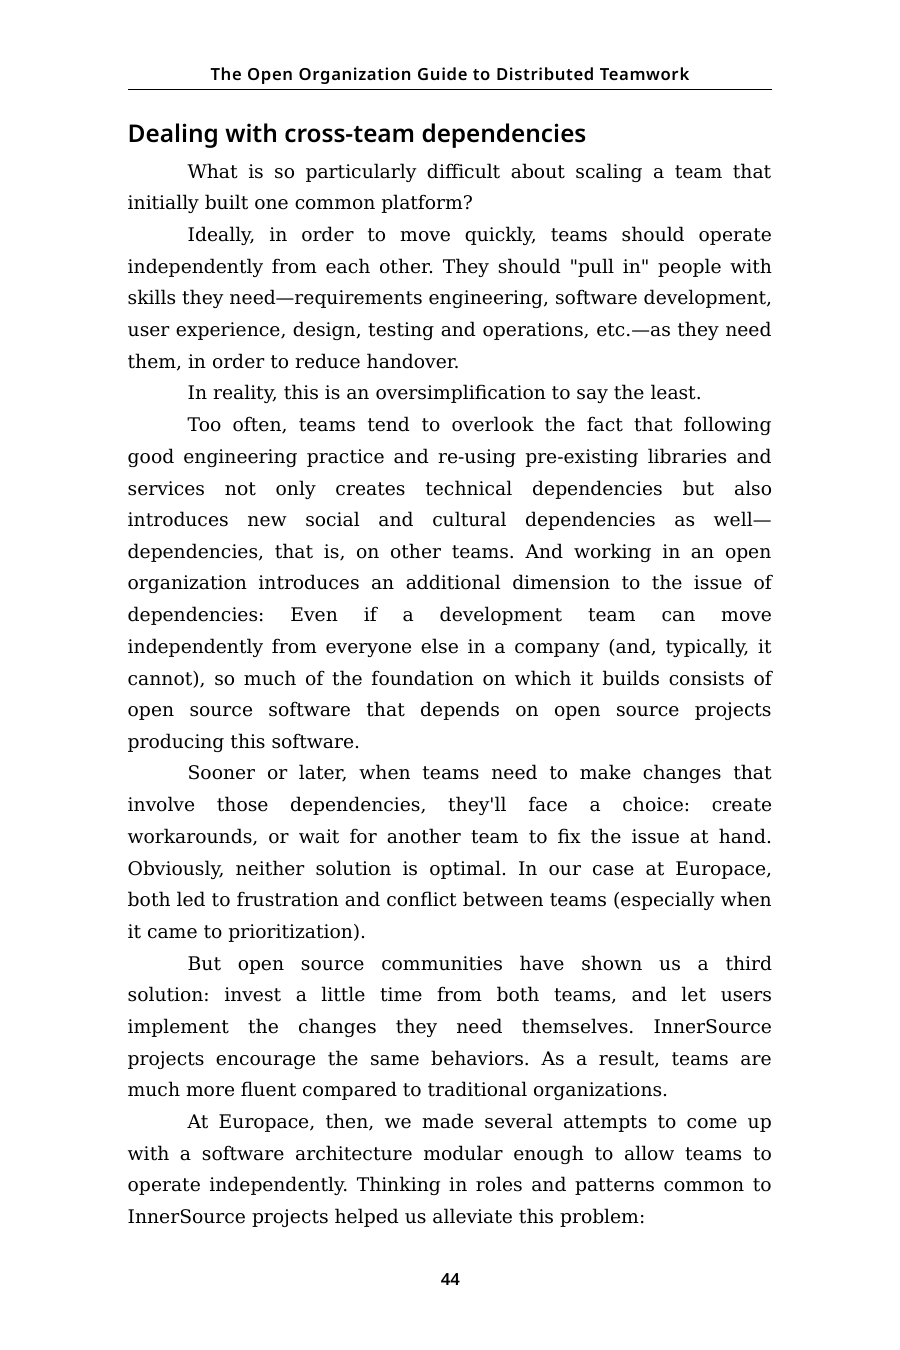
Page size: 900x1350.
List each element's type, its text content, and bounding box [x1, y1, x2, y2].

text At Europace, then, we made several attempts to come up with a software architecture modular enough to allow teams to operate independently. Thinking in roles and patterns common to InnerSource projects helped us alleviate this problem: [127, 1111, 772, 1228]
text What is so particularly difficult about scaling a team that initially built one common platform? [127, 161, 772, 214]
text In reality, this is an oversimplification to say the least. [127, 383, 772, 404]
text Too often, teams tend to overlook the fact that following good engineering practice and re-using pre-existing libraries and services not only creates technical dependencies but also introduces new social and cultural dependencies as well—dependencies, that is, on other teams. And working in an open organization introduces an additional dimension to the issue of dependencies: Even if a development team can move independently from everyone else in a company (and, typically, it cannot), so much of the foundation on which it builds consists of open source software that depends on open source projects producing this software. [127, 414, 772, 753]
subtitle Dealing with cross-team dependencies [127, 118, 772, 148]
text Sooner or later, when teams need to make changes that involve those dependencies, they'll face a choice: create workarounds, or wait for another team to fix the issue at hand. Obviously, neither solution is optimal. In our case at Europace, both led to frustration and conflict between teams (especially when it came to prioritization). [127, 763, 772, 943]
text Ideally, in order to move quickly, teams should operate independently from each other. They should "pull in" people with skills they need—requirements engineering, software development, user experience, design, testing and operations, etc.—as they need them, in order to reduce handover. [127, 224, 772, 373]
text But open source communities have shown us a third solution: invest a little time from both teams, and let users implement the changes they need themselves. InnerSource projects encourage the same behaviors. As a result, teams are much more fluent compared to traditional organizations. [127, 953, 772, 1101]
